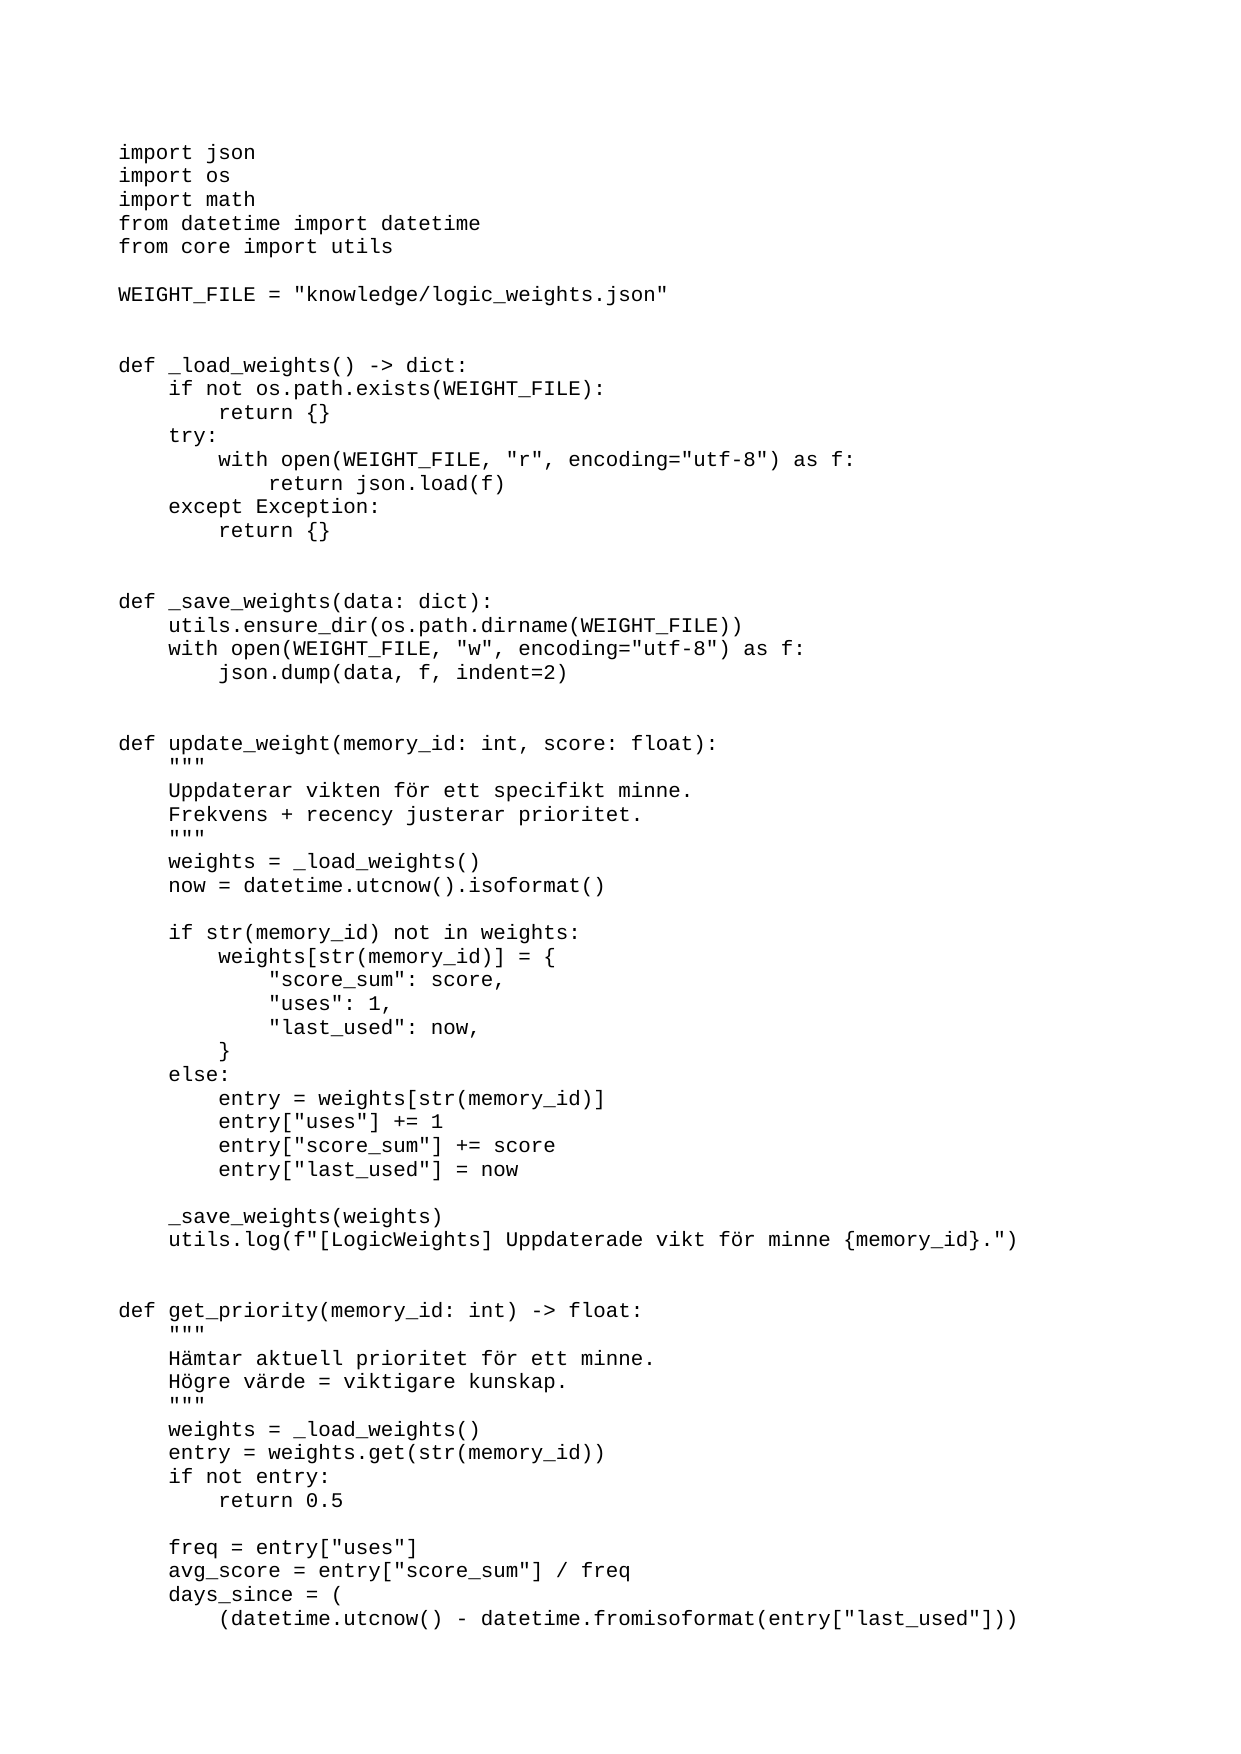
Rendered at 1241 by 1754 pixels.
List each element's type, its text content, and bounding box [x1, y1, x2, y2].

text weights = _load_weights() [118, 1419, 1122, 1442]
text (datetime.utcnow() - datetime.fromisoformat(entry["last_used"])) [118, 1608, 1122, 1631]
text freq = entry["uses"] [118, 1537, 1122, 1561]
text weights = _load_weights() [118, 851, 1122, 875]
text return 0.5 [118, 1489, 1122, 1513]
text if not entry: [118, 1466, 1122, 1489]
text Hämtar aktuell prioritet för ett minne. [118, 1348, 1122, 1371]
text from core import utils [118, 236, 1122, 260]
text days_since = ( [118, 1584, 1122, 1608]
text def update_weight(memory_id: int, score: float): [118, 733, 1122, 757]
text def get_priority(memory_id: int) -> float: [118, 1300, 1122, 1324]
text entry["last_used"] = now [118, 1158, 1122, 1182]
text with open(WEIGHT_FILE, "r", encoding="utf-8") as f: [118, 449, 1122, 473]
text if str(memory_id) not in weights: [118, 922, 1122, 946]
text import json [118, 142, 1122, 165]
text return {} [118, 402, 1122, 426]
text """ [118, 757, 1122, 780]
text import os [118, 165, 1122, 189]
text with open(WEIGHT_FILE, "w", encoding="utf-8") as f: [118, 638, 1122, 662]
text entry = weights[str(memory_id)] [118, 1088, 1122, 1111]
text entry = weights.get(str(memory_id)) [118, 1442, 1122, 1466]
text """ [118, 1324, 1122, 1348]
text utils.ensure_dir(os.path.dirname(WEIGHT_FILE)) [118, 615, 1122, 638]
text return {} [118, 520, 1122, 544]
text utils.log(f"[LogicWeights] Uppdaterade vikt för minne {memory_id}.") [118, 1229, 1122, 1253]
text now = datetime.utcnow().isoformat() [118, 875, 1122, 898]
text import math [118, 189, 1122, 213]
text from datetime import datetime [118, 213, 1122, 236]
text entry["uses"] += 1 [118, 1111, 1122, 1135]
text def _load_weights() -> dict: [118, 354, 1122, 378]
text else: [118, 1064, 1122, 1088]
text "uses": 1, [118, 993, 1122, 1017]
text } [118, 1040, 1122, 1064]
text Frekvens + recency justerar prioritet. [118, 804, 1122, 827]
text "score_sum": score, [118, 969, 1122, 993]
text Uppdaterar vikten för ett specifikt minne. [118, 780, 1122, 804]
text json.dump(data, f, indent=2) [118, 662, 1122, 686]
text try: [118, 426, 1122, 449]
text """ [118, 827, 1122, 851]
text """ [118, 1395, 1122, 1419]
text avg_score = entry["score_sum"] / freq [118, 1561, 1122, 1584]
text entry["score_sum"] += score [118, 1135, 1122, 1158]
text return json.load(f) [118, 473, 1122, 496]
text weights[str(memory_id)] = { [118, 946, 1122, 969]
text def _save_weights(data: dict): [118, 591, 1122, 615]
text if not os.path.exists(WEIGHT_FILE): [118, 378, 1122, 402]
text except Exception: [118, 496, 1122, 520]
text _save_weights(weights) [118, 1206, 1122, 1229]
text Högre värde = viktigare kunskap. [118, 1371, 1122, 1395]
text WEIGHT_FILE = "knowledge/logic_weights.json" [118, 284, 1122, 307]
text "last_used": now, [118, 1017, 1122, 1040]
